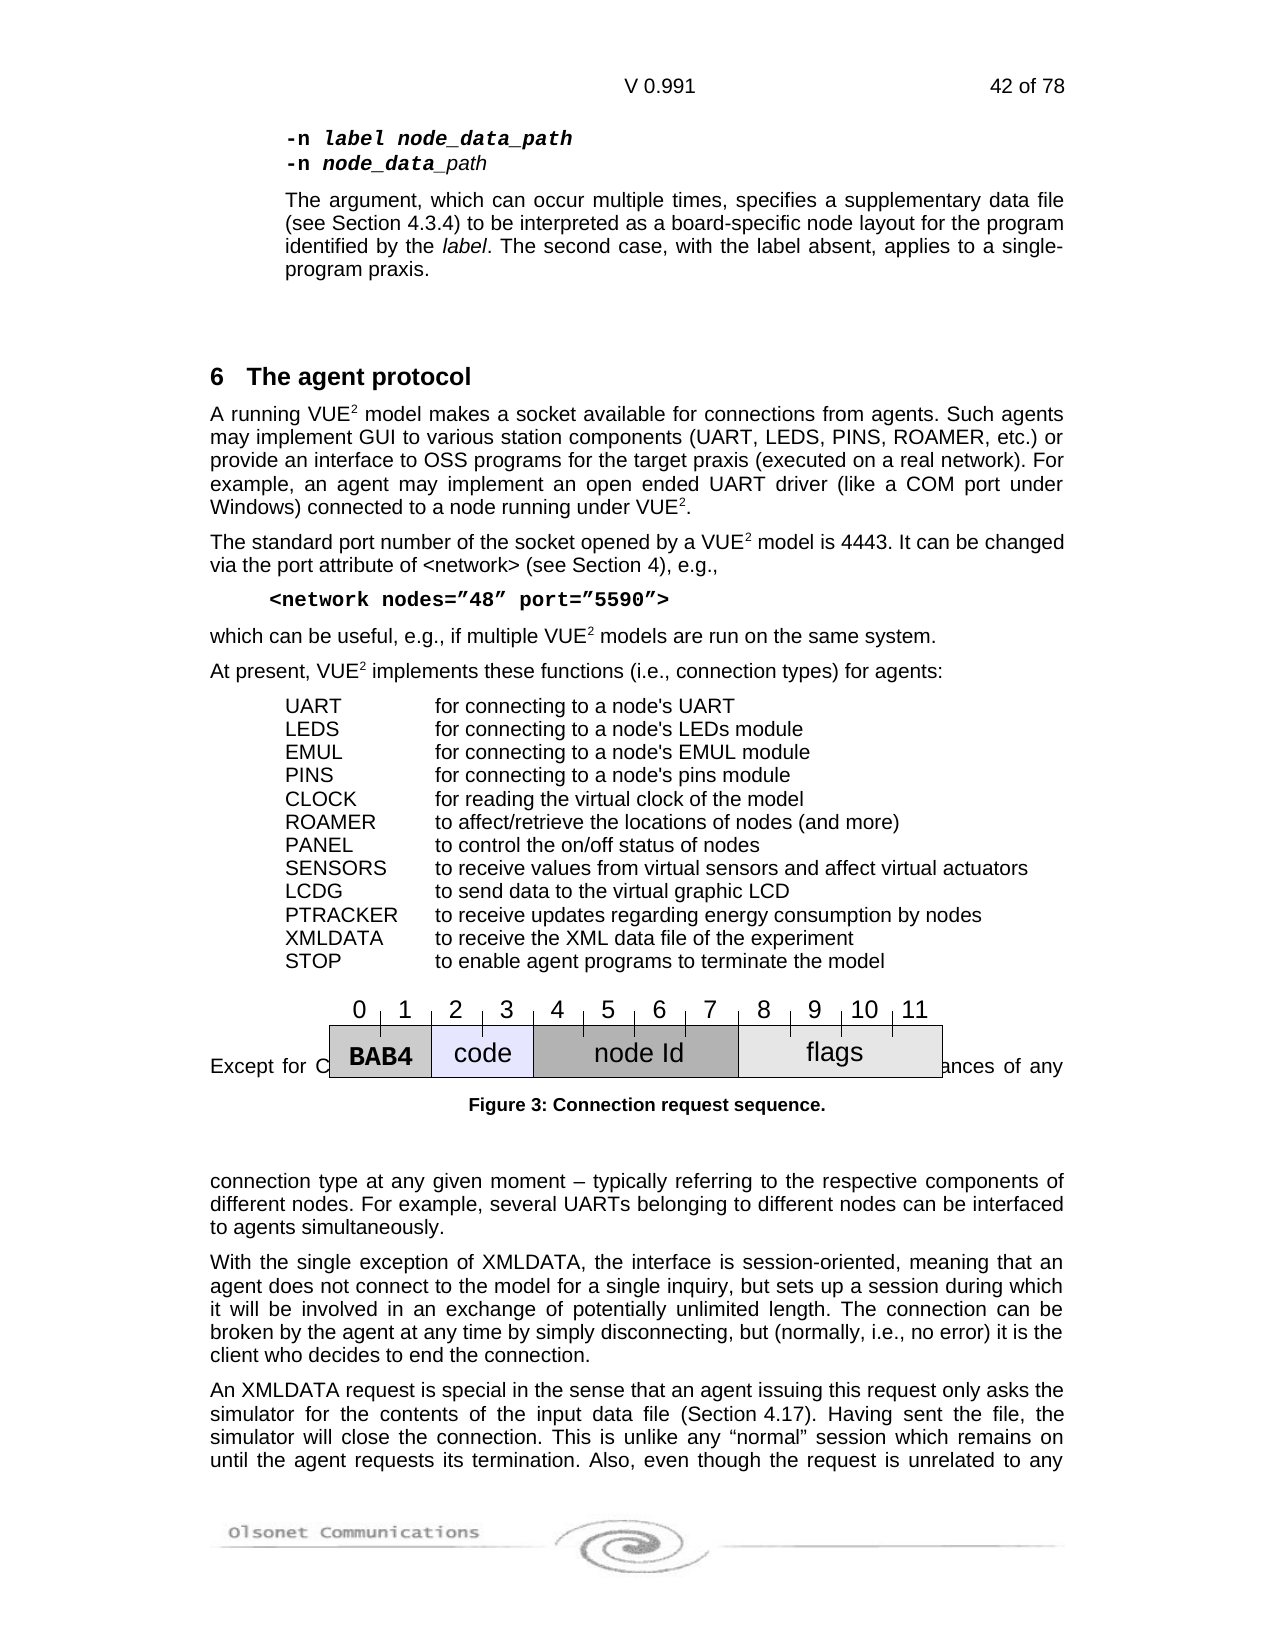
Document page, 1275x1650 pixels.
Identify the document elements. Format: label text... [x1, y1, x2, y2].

text PTRACKER to receive updates regarding energy consumption by nodes [285, 903, 1065, 926]
text UART for connecting to a node's UART [285, 694, 1065, 717]
text Figure 3: Connection request sequence. [399, 1095, 894, 1116]
text XMLDATA to receive the XML data file of the experiment [285, 926, 1065, 950]
text SENSORS to receive values from virtual sensors and affect virtual actuators [285, 857, 1065, 880]
text <network nodes=”48” port=”5590”> [269, 589, 1065, 612]
text With the single exception of XMLDATA, the interface is session-oriented, meaning that an agent does not connect to the model for a single inquiry, but sets up a session during which it will be involved in an exchange of potentially unlimited length. The connection can be broken by the agent at any time by simply disconnecting, but (normally, i.e., no error) it is the client who decides to end the connection. [210, 1251, 1065, 1367]
text -n node_data_path [285, 151, 1065, 176]
text CLOCK for reading the virtual clock of the model [285, 787, 1065, 810]
text PANEL to control the on/off status of nodes [285, 833, 1065, 857]
picture [210, 1504, 1065, 1596]
text Except for CLOCK, ROAMER, and PANEL, there can be multiple active instances of any connection type at any given moment – typically referring to the respective components of different nodes. For example, several UARTs belonging to different nodes can be interfaced to agents simultaneously. [210, 1055, 1065, 1239]
text An XMLDATA request is special in the sense that an agent issuing this request only asks the simulator for the contents of the input data file (Section 4.17). Having sent the file, the simulator will close the connection. This is unlike any “normal” session which remains on until the agent requests its termination. Also, even though the request is unrelated to any [210, 1379, 1065, 1472]
text The standard port number of the socket opened by a VUE2 model is 4443. It can be changed via the port attribute of <network> (see Section ??), e.g., [210, 531, 1065, 577]
text The argument, which can occur multiple times, specifies a supplementary data file (see Section 4.3.4) to be interpreted as a board-specific node layout for the program identified by the label. The second case, with the label absent, applies to a single-program praxis. [285, 188, 1065, 281]
text [399, 1082, 894, 1095]
text At present, VUE2 implements these functions (i.e., connection types) for agents: [210, 659, 1065, 682]
text PINS for connecting to a node's pins module [285, 764, 1065, 787]
subtitle The agent protocol [210, 363, 1065, 391]
text LEDS for connecting to a node's LEDs module [285, 717, 1065, 741]
text which can be useful, e.g., if multiple VUE2 models are run on the same system. [210, 624, 1065, 647]
text STOP to enable agent programs to terminate the model [285, 950, 1065, 973]
text A running VUE2 model makes a socket available for connections from agents. Such agents may implement GUI to various station components (UART, LEDS, PINS, ROAMER, etc.) or provide an interface to OSS programs for the target praxis (executed on a real network). For example, an agent may implement an open ended UART driver (like a COM port under Windows) connected to a node running under VUE2. [210, 403, 1065, 519]
text EMUL for connecting to a node's EMUL module [285, 741, 1065, 764]
text [399, 1116, 894, 1169]
text -n label node_data_path [285, 128, 1065, 151]
text LCDG to send data to the virtual graphic LCD [285, 880, 1065, 903]
text ROAMER to affect/retrieve the locations of nodes (and more) [285, 810, 1065, 833]
